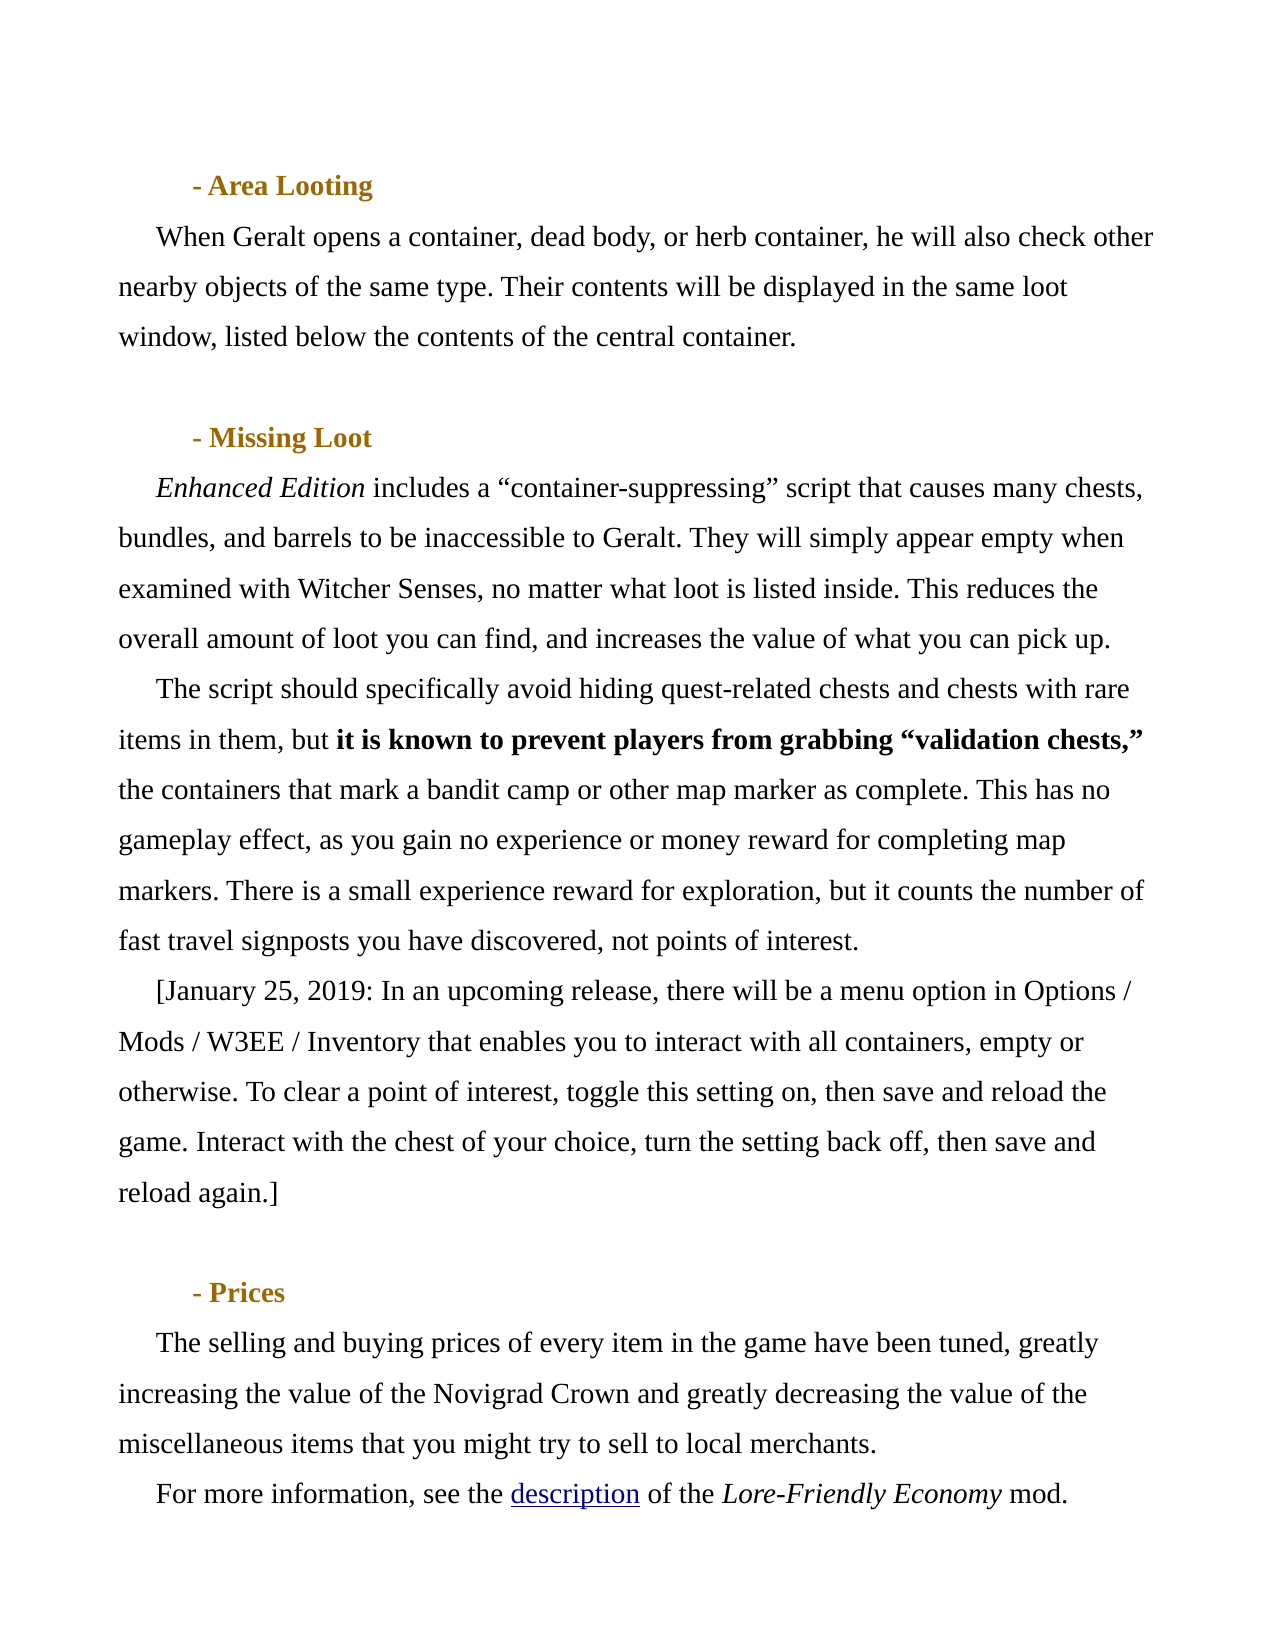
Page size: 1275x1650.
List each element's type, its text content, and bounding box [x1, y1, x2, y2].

text Enhanced Edition includes a “container-suppressing” script that causes many chests, bundles, and barrels to be inaccessible to Geralt. They will simply appear empty when examined with Witcher Senses, no matter what loot is listed inside. This reduces the overall amount of loot you can find, and increases the value of what you can pick up. [118, 470, 1157, 655]
text [January 25, 2019: In an upcoming release, there will be a menu option in Options / Mods / W3EE / Inventory that enables you to interact with all containers, empty or otherwise. To clear a point of interest, toggle this setting on, then save and reload the game. Interact with the chest of your choice, turn the setting back off, then save and reload again.] [118, 973, 1157, 1208]
text The script should specifically avoid hiding quest-related chests and chests with rare items in them, but it is known to prevent players from grabbing “validation chests,” the containers that mark a bandit camp or other map marker as complete. This has no gameplay effect, as you gain no experience or money reward for completing map markers. There is a small experience reward for exploration, but it counts the number of fast travel signposts you have discovered, not points of interest. [118, 672, 1157, 957]
text - Missing Loot [118, 420, 1157, 453]
text For more information, see the description of the Lore-Friendly Economy mod. [118, 1477, 1157, 1510]
text - Area Looting [118, 168, 1157, 202]
text - Prices [118, 1275, 1157, 1309]
text The selling and buying prices of every item in the game have been tuned, greatly increasing the value of the Novigrad Crown and greatly decreasing the value of the miscellaneous items that you might try to sell to local merchants. [118, 1326, 1157, 1460]
text When Geralt opens a container, dead body, or herb container, he will also check other nearby objects of the same type. Their contents will be displayed in the same loot window, listed below the contents of the central container. [118, 219, 1157, 353]
